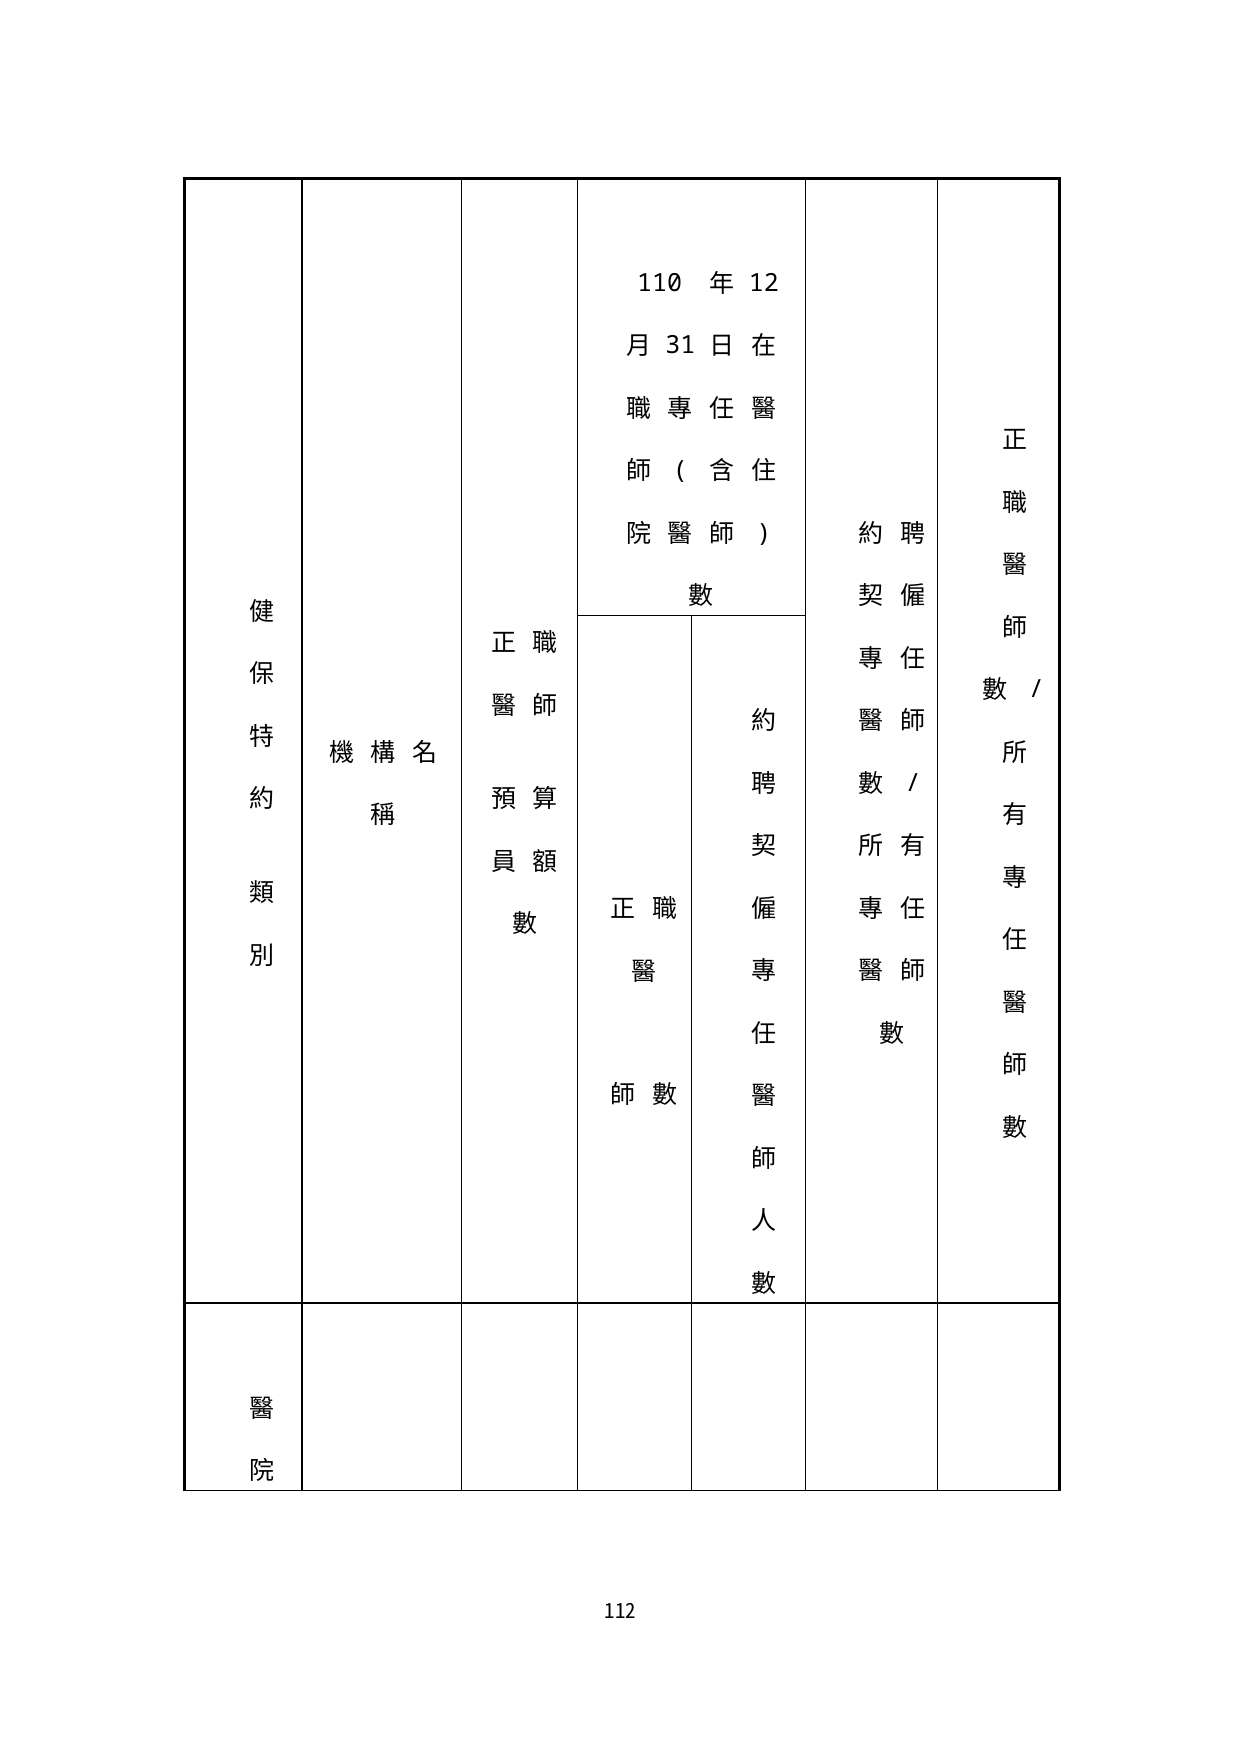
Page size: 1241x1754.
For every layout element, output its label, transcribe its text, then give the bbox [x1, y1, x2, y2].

table_header 約聘契僱專任醫師數/所有專任醫師數 [806, 180, 937, 1302]
table_cell [462, 1304, 577, 1490]
table_cell [806, 1304, 937, 1490]
table_cell 醫院 [186, 1304, 301, 1490]
table_cell [938, 1304, 1058, 1490]
table_cell 約聘契僱專任醫師人數 [692, 616, 805, 1302]
table_cell [578, 1304, 691, 1490]
table_header 健保特約 類別 [186, 180, 301, 1302]
table_cell [303, 1304, 461, 1490]
table_header 正職醫師數/所有專任醫師數 [938, 180, 1058, 1302]
table_header 正職醫師 預算員額數 [462, 180, 577, 1302]
table_cell 正職醫 師數 [578, 616, 691, 1302]
table_header 機構名稱 [303, 180, 461, 1302]
table_cell [692, 1304, 805, 1490]
table_header 110年12月31日在職專任醫師(含住院醫師)數 [578, 180, 805, 615]
